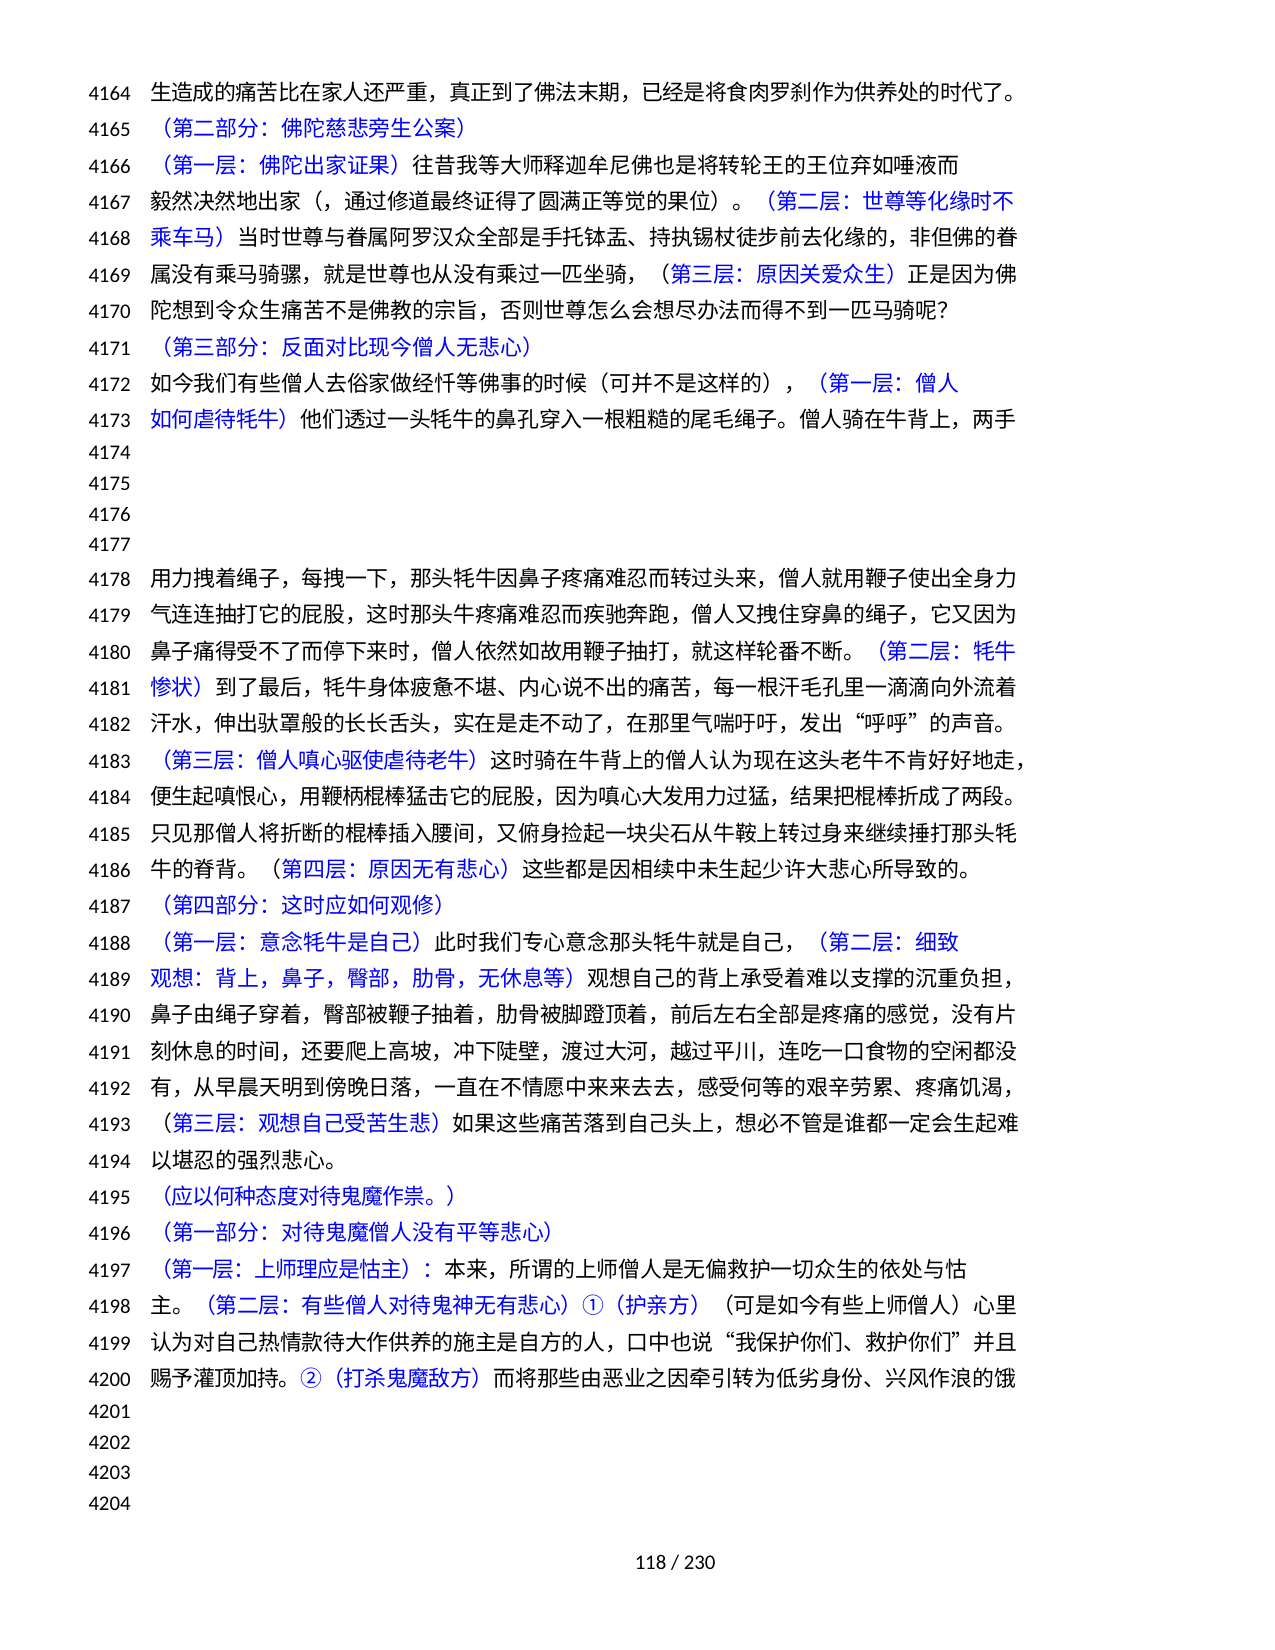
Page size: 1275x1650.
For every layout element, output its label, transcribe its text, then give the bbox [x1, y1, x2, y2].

text （第一层：意念牦牛是自己）此时我们专心意念那头牦牛就是自己，（第二层：细致 [150, 924, 1200, 956]
text （应以何种态度对待鬼魔作祟。） [150, 1179, 1200, 1211]
text （第一部分：对待鬼魔僧人没有平等悲心） [150, 1215, 1200, 1247]
text 便生起嗔恨心，用鞭柄棍棒猛击它的屁股，因为嗔心大发用力过猛，结果把棍棒折成了两段。 [150, 779, 1200, 811]
text 主。（第二层：有些僧人对待鬼神无有悲心）①（护亲方）（可是如今有些上师僧人）心里 [150, 1288, 1200, 1320]
text 气连连抽打它的屁股，这时那头牛疼痛难忍而疾驰奔跑，僧人又拽住穿鼻的绳子，它又因为 [150, 597, 1200, 629]
text 惨状）到了最后，牦牛身体疲惫不堪、内心说不出的痛苦，每一根汗毛孔里一滴滴向外流着 [150, 670, 1200, 702]
text 如今我们有些僧人去俗家做经忏等佛事的时候（可并不是这样的），（第一层：僧人 [150, 366, 1200, 397]
text （第二部分：佛陀慈悲旁生公案） [150, 111, 1200, 143]
text （第三层：僧人嗔心驱使虐待老牛）这时骑在牛背上的僧人认为现在这头老牛不肯好好地走， [150, 743, 1200, 774]
text 只见那僧人将折断的棍棒插入腰间，又俯身捡起一块尖石从牛鞍上转过身来继续捶打那头牦 [150, 816, 1200, 847]
text 以堪忍的强烈悲心。 [150, 1143, 1200, 1174]
text 鼻子由绳子穿着，臀部被鞭子抽着，肋骨被脚蹬顶着，前后左右全部是疼痛的感觉，没有片 [150, 997, 1200, 1029]
text 汗水，伸出驮罩般的长长舌头，实在是走不动了，在那里气喘吁吁，发出“呼呼”的声音。 [150, 706, 1200, 738]
text （第一层：上师理应是怙主）：本来，所谓的上师僧人是无偏救护一切众生的依处与怙 [150, 1252, 1200, 1283]
text 刻休息的时间，还要爬上高坡，冲下陡壁，渡过大河，越过平川，连吃一口食物的空闲都没 [150, 1034, 1200, 1065]
text 有，从早晨天明到傍晚日落，一直在不情愿中来来去去，感受何等的艰辛劳累、疼痛饥渴， [150, 1070, 1200, 1102]
text 鼻子痛得受不了而停下来时，僧人依然如故用鞭子抽打，就这样轮番不断。（第二层：牦牛 [150, 634, 1200, 665]
text 如何虐待牦牛）他们透过一头牦牛的鼻孔穿入一根粗糙的尾毛绳子。僧人骑在牛背上，两手 [150, 402, 1200, 434]
text 毅然决然地出家（，通过修道最终证得了圆满正等觉的果位）。（第二层：世尊等化缘时不 [150, 184, 1200, 216]
text （第一层：佛陀出家证果）往昔我等大师释迦牟尼佛也是将转轮王的王位弃如唾液而 [150, 148, 1200, 179]
text 用力拽着绳子，每拽一下，那头牦牛因鼻子疼痛难忍而转过头来，僧人就用鞭子使出全身力 [150, 561, 1200, 593]
text 属没有乘马骑骡，就是世尊也从没有乘过一匹坐骑，（第三层：原因关爱众生）正是因为佛 [150, 257, 1200, 288]
text 观想：背上，鼻子，臀部，肋骨，无休息等）观想自己的背上承受着难以支撑的沉重负担， [150, 961, 1200, 993]
text 赐予灌顶加持。②（打杀鬼魔敌方）而将那些由恶业之因牵引转为低劣身份、兴风作浪的饿 [150, 1361, 1200, 1392]
text （第四部分：这时应如何观修） [150, 888, 1200, 920]
text （第三部分：反面对比现今僧人无悲心） [150, 329, 1200, 361]
text 生造成的痛苦比在家人还严重，真正到了佛法末期，已经是将食肉罗刹作为供养处的时代了。 [150, 75, 1200, 107]
text 牛的脊背。（第四层：原因无有悲心）这些都是因相续中未生起少许大悲心所导致的。 [150, 852, 1200, 883]
text 陀想到令众生痛苦不是佛教的宗旨，否则世尊怎么会想尽办法而得不到一匹马骑呢？ [150, 293, 1200, 325]
text 乘车马）当时世尊与眷属阿罗汉众全部是手托钵盂、持执锡杖徒步前去化缘的，非但佛的眷 [150, 220, 1200, 252]
text （第三层：观想自己受苦生悲）如果这些痛苦落到自己头上，想必不管是谁都一定会生起难 [150, 1106, 1200, 1138]
text 认为对自己热情款待大作供养的施主是自方的人，口中也说“我保护你们、救护你们”并且 [150, 1324, 1200, 1356]
